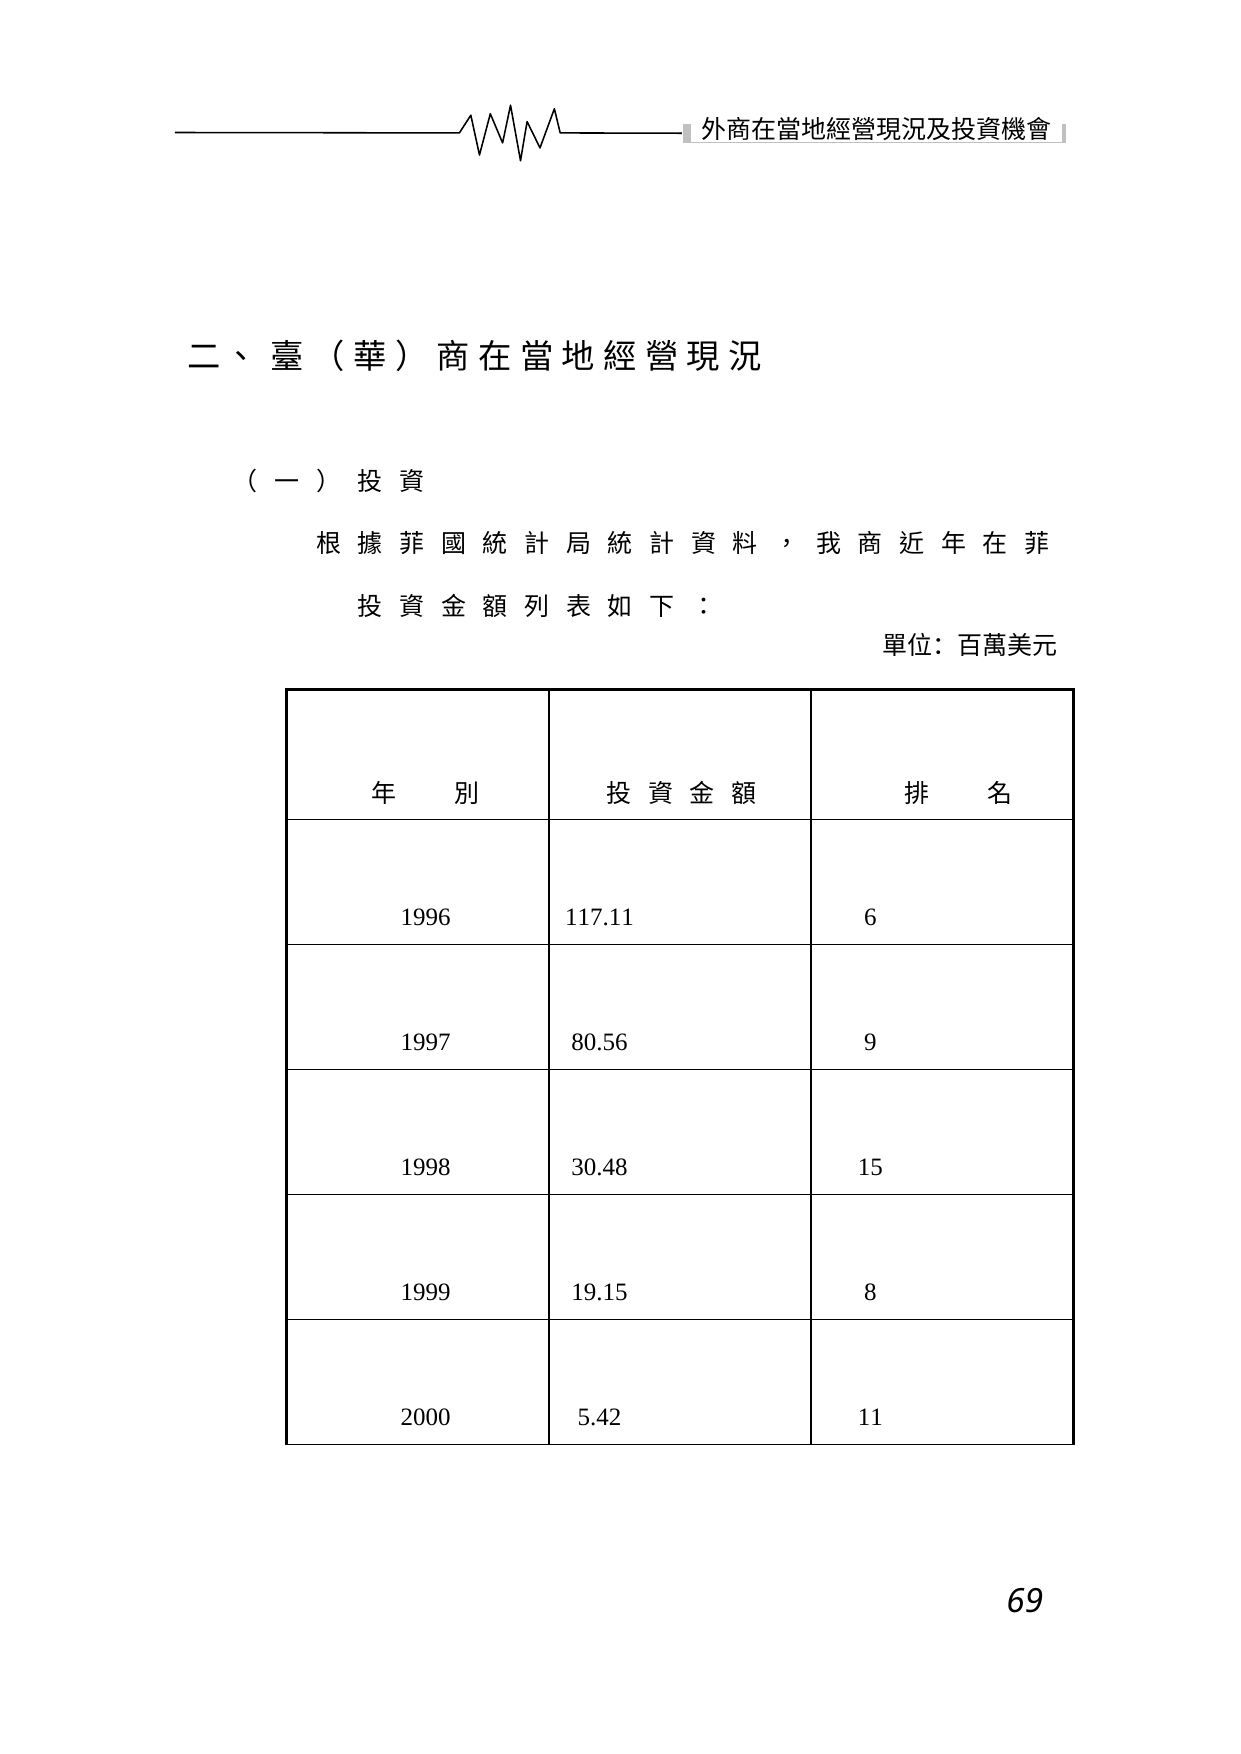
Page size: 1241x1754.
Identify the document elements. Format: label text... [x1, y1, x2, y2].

table_cell 80.56 [550, 945, 810, 1069]
table_cell 8 [812, 1195, 1072, 1319]
table_cell 19.15 [550, 1195, 810, 1319]
table_cell 11 [812, 1320, 1072, 1444]
table_header 排 名 [812, 691, 1072, 819]
table_cell 9 [812, 945, 1072, 1069]
table_cell 1999 [288, 1195, 548, 1319]
text 單位：百萬美元 [183, 625, 1058, 661]
table_cell 2000 [288, 1320, 548, 1444]
table_cell 1997 [288, 945, 548, 1069]
table_cell 6 [812, 820, 1072, 944]
table_cell 1996 [288, 820, 548, 944]
text 二、臺（華）商在當地經營現況 [183, 313, 1058, 375]
text （一）投資 [207, 438, 1058, 500]
table_cell 5.42 [550, 1320, 810, 1444]
text 根據菲國統計局統計資料，我商近年在菲投資金額列表如下： [281, 500, 1058, 625]
table_cell 1998 [288, 1070, 548, 1194]
table_cell 117.11 [550, 820, 810, 944]
table_header 投資金額 [550, 691, 810, 819]
table_cell 15 [812, 1070, 1072, 1194]
table_cell 30.48 [550, 1070, 810, 1194]
table_header 年 別 [288, 691, 548, 819]
